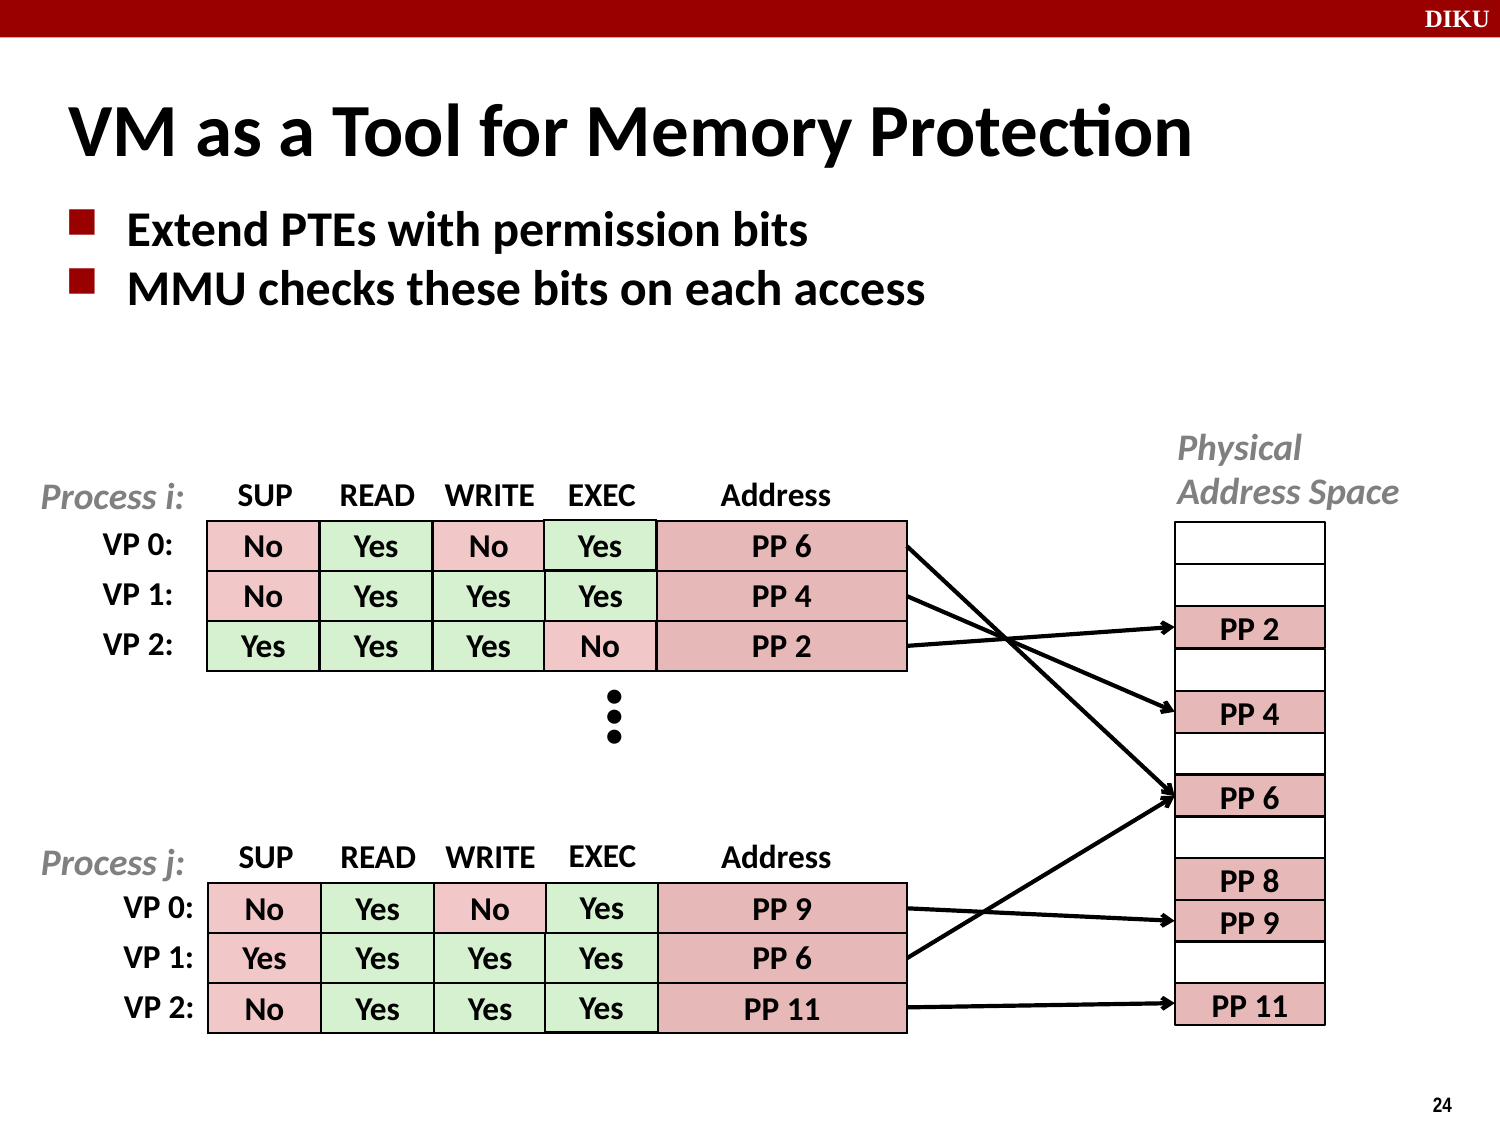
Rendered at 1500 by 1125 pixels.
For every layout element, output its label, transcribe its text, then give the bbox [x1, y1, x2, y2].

text_box Address [705, 471, 846, 521]
text_box PP 9 [658, 883, 908, 933]
text_box Yes [544, 570, 658, 621]
text_box PP 2 [1174, 606, 1325, 648]
text_box PP 6 [1174, 775, 1325, 815]
text_box READ [324, 471, 429, 521]
text_box VP 1: [87, 570, 189, 625]
text_box No [433, 883, 545, 933]
text_box Yes [433, 983, 547, 1034]
text_box No [544, 621, 657, 671]
text_box Extend PTEs with permission bits MMU checks these bits on each access [55, 198, 1419, 350]
text_box EXEC [553, 470, 651, 520]
text_box PP 11 [657, 983, 908, 1034]
text_box PP 9 [1174, 900, 1325, 940]
text_box PP 8 [1174, 858, 1325, 900]
text_box Yes [321, 983, 433, 1034]
text_box Yes [545, 882, 658, 933]
text_box No [432, 521, 544, 571]
text_box VP 2: [88, 620, 189, 675]
text_box VP 0: [108, 883, 210, 933]
text_box SUP [222, 471, 308, 521]
text_box Yes [432, 621, 544, 671]
text_box SUP [223, 833, 309, 883]
text_box • • • [591, 683, 632, 778]
text_box Yes [320, 521, 432, 571]
text_box Address [706, 833, 847, 883]
text_box Yes [320, 571, 432, 621]
text_box Yes [544, 520, 657, 571]
text_box PP 4 [658, 571, 907, 621]
text_box WRITE [429, 471, 550, 521]
text_box No [210, 883, 321, 933]
text_box Yes [321, 883, 433, 933]
text_box Yes [432, 571, 544, 621]
text_box Yes [321, 933, 433, 983]
text_box No [210, 983, 321, 1034]
text_box PP 6 [658, 933, 908, 983]
text_box Yes [210, 933, 321, 983]
text_box Yes [545, 933, 658, 982]
text_box EXEC [553, 832, 652, 882]
text_box No [206, 521, 320, 571]
text_box PP 4 [1174, 690, 1325, 732]
text_box Physical Address Space [1162, 418, 1438, 522]
text_box VP 1: [108, 933, 210, 983]
text_box Process i: [25, 470, 200, 531]
text_box Yes [433, 933, 545, 983]
text_box READ [325, 833, 430, 883]
text_box Yes [545, 982, 658, 1033]
text_box PP 2 [657, 621, 907, 671]
text_box Yes [206, 621, 320, 671]
text_box Yes [320, 621, 432, 671]
text_box PP 6 [657, 521, 907, 571]
text_box PP 11 [1175, 983, 1325, 1025]
text_box No [206, 571, 320, 621]
text_box VP 2: [108, 983, 210, 1038]
text_box VM as a Tool for Memory Protection [53, 62, 1500, 191]
text_box Process j: [25, 836, 201, 896]
text_box VP 0: [87, 520, 189, 570]
text_box WRITE [430, 833, 551, 883]
